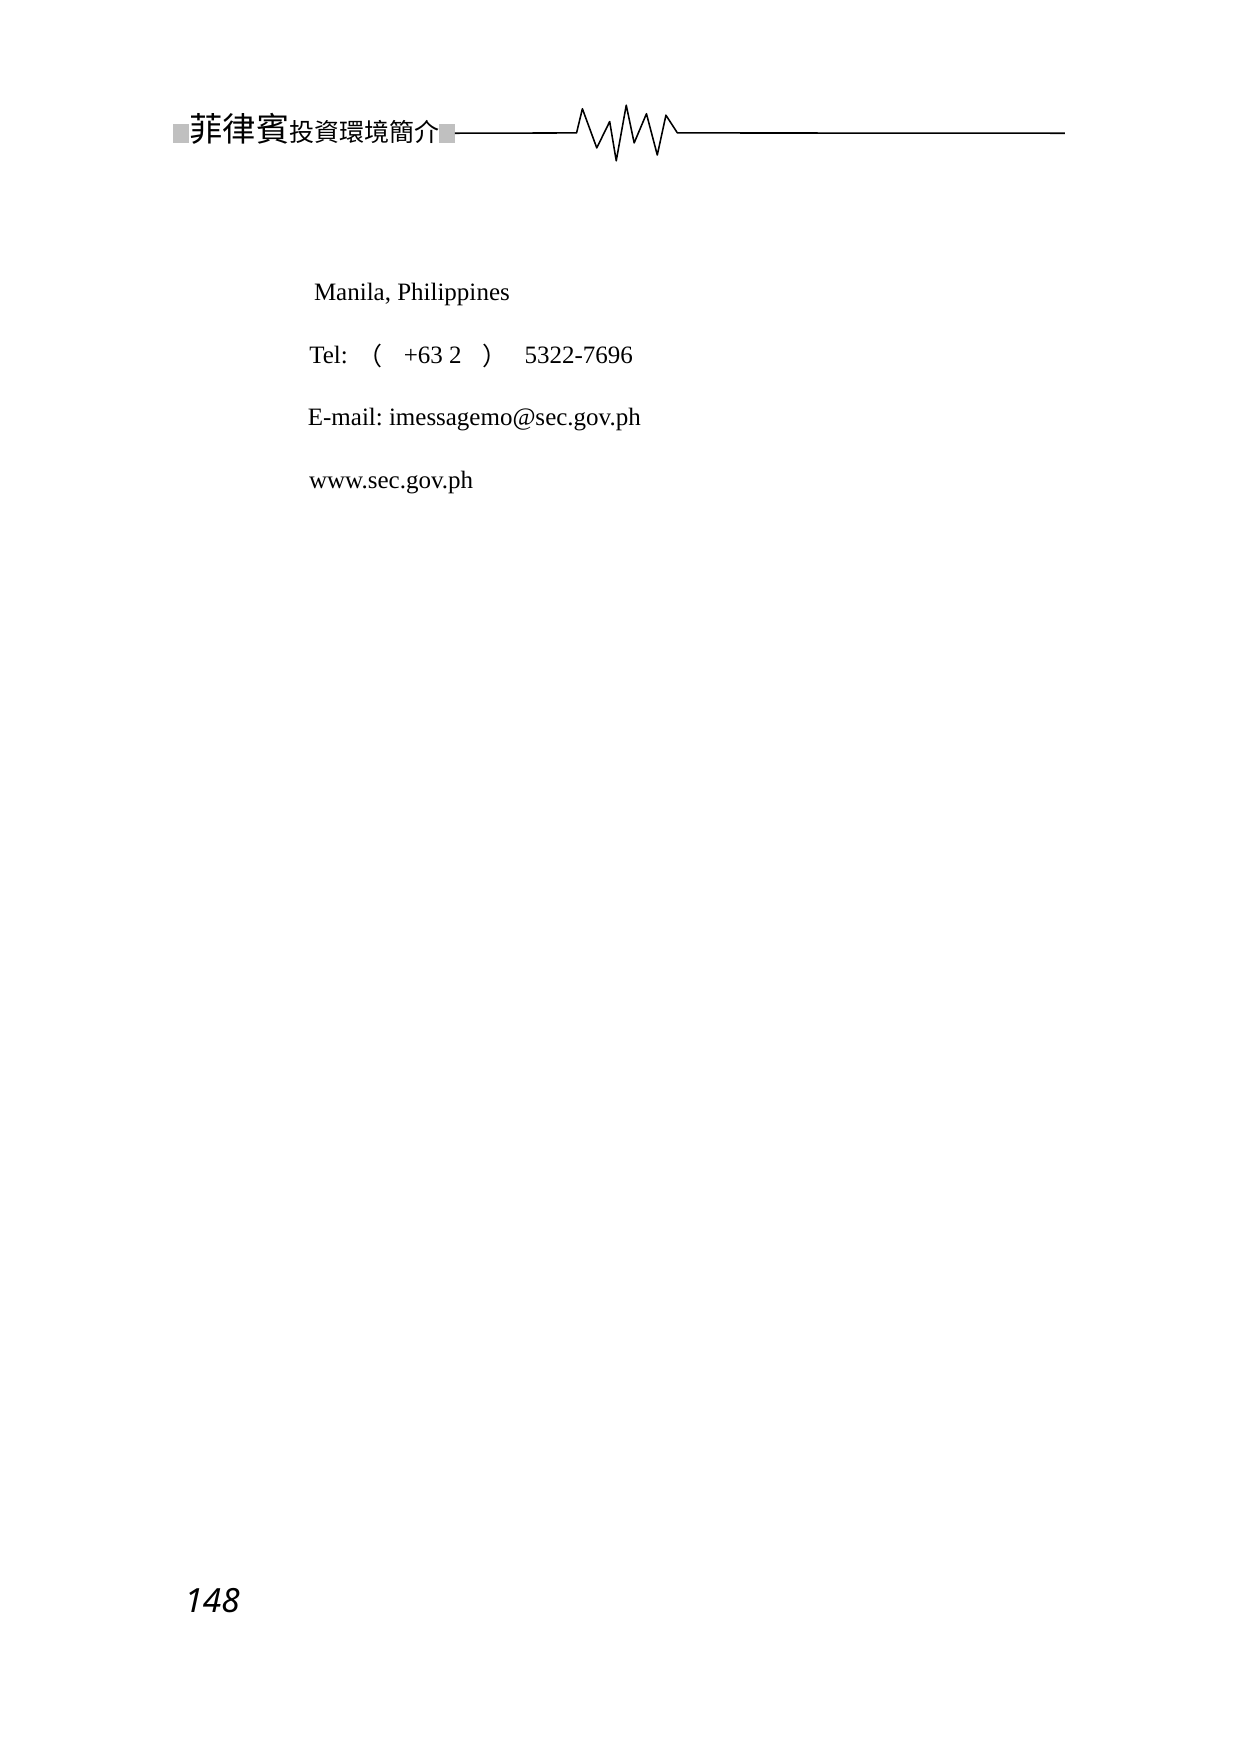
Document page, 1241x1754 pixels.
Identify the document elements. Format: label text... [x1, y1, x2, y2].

text E-mail: imessagemo@sec.gov.ph [281, 375, 1058, 438]
text Manila, Philippines [281, 250, 1058, 313]
text Tel:（+63 2）5322-7696 [281, 313, 1058, 375]
text www.sec.gov.ph [281, 438, 1058, 500]
